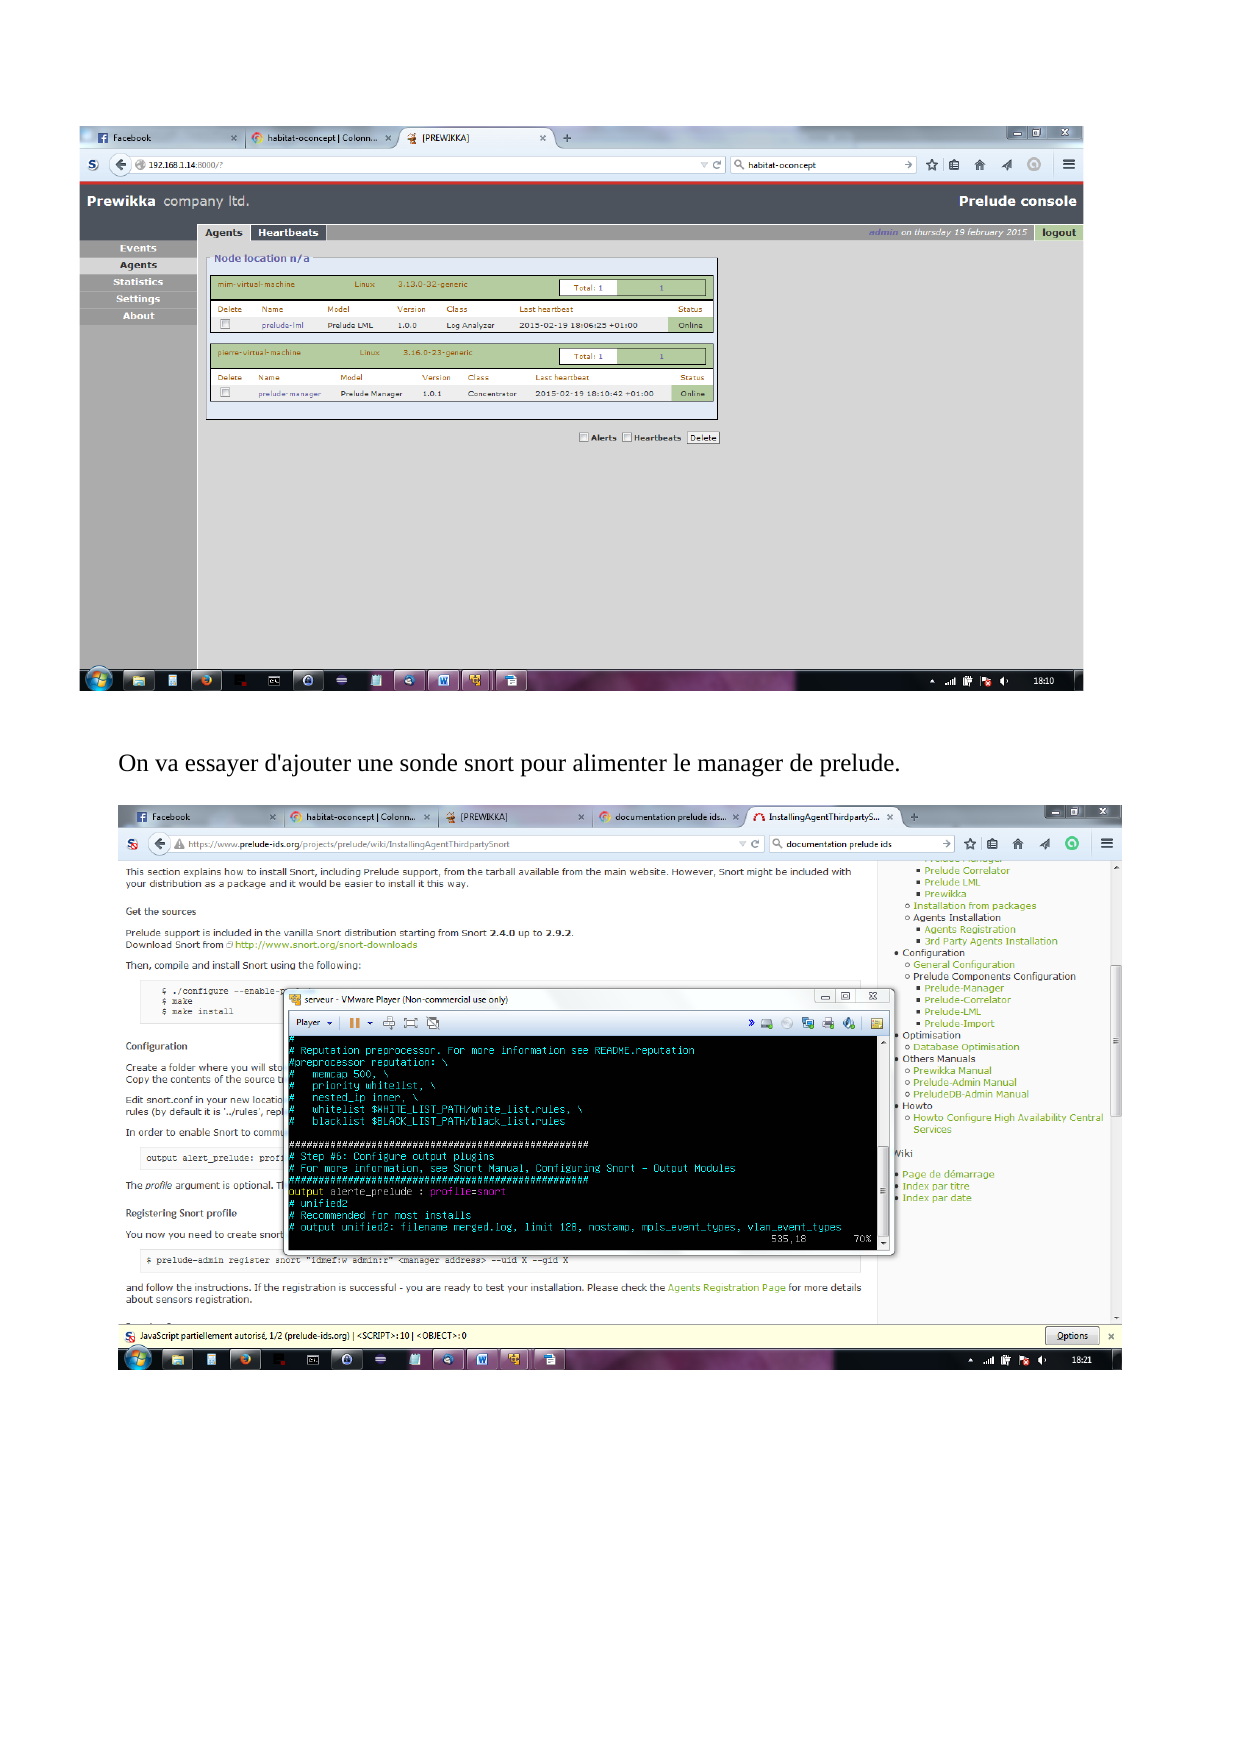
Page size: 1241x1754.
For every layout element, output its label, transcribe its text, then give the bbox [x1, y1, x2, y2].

picture [118, 805, 1122, 1370]
picture [79, 126, 1084, 691]
text On va essayer d'ajouter une sonde snort pour alimenter le manager de prelude. [118, 748, 1122, 777]
